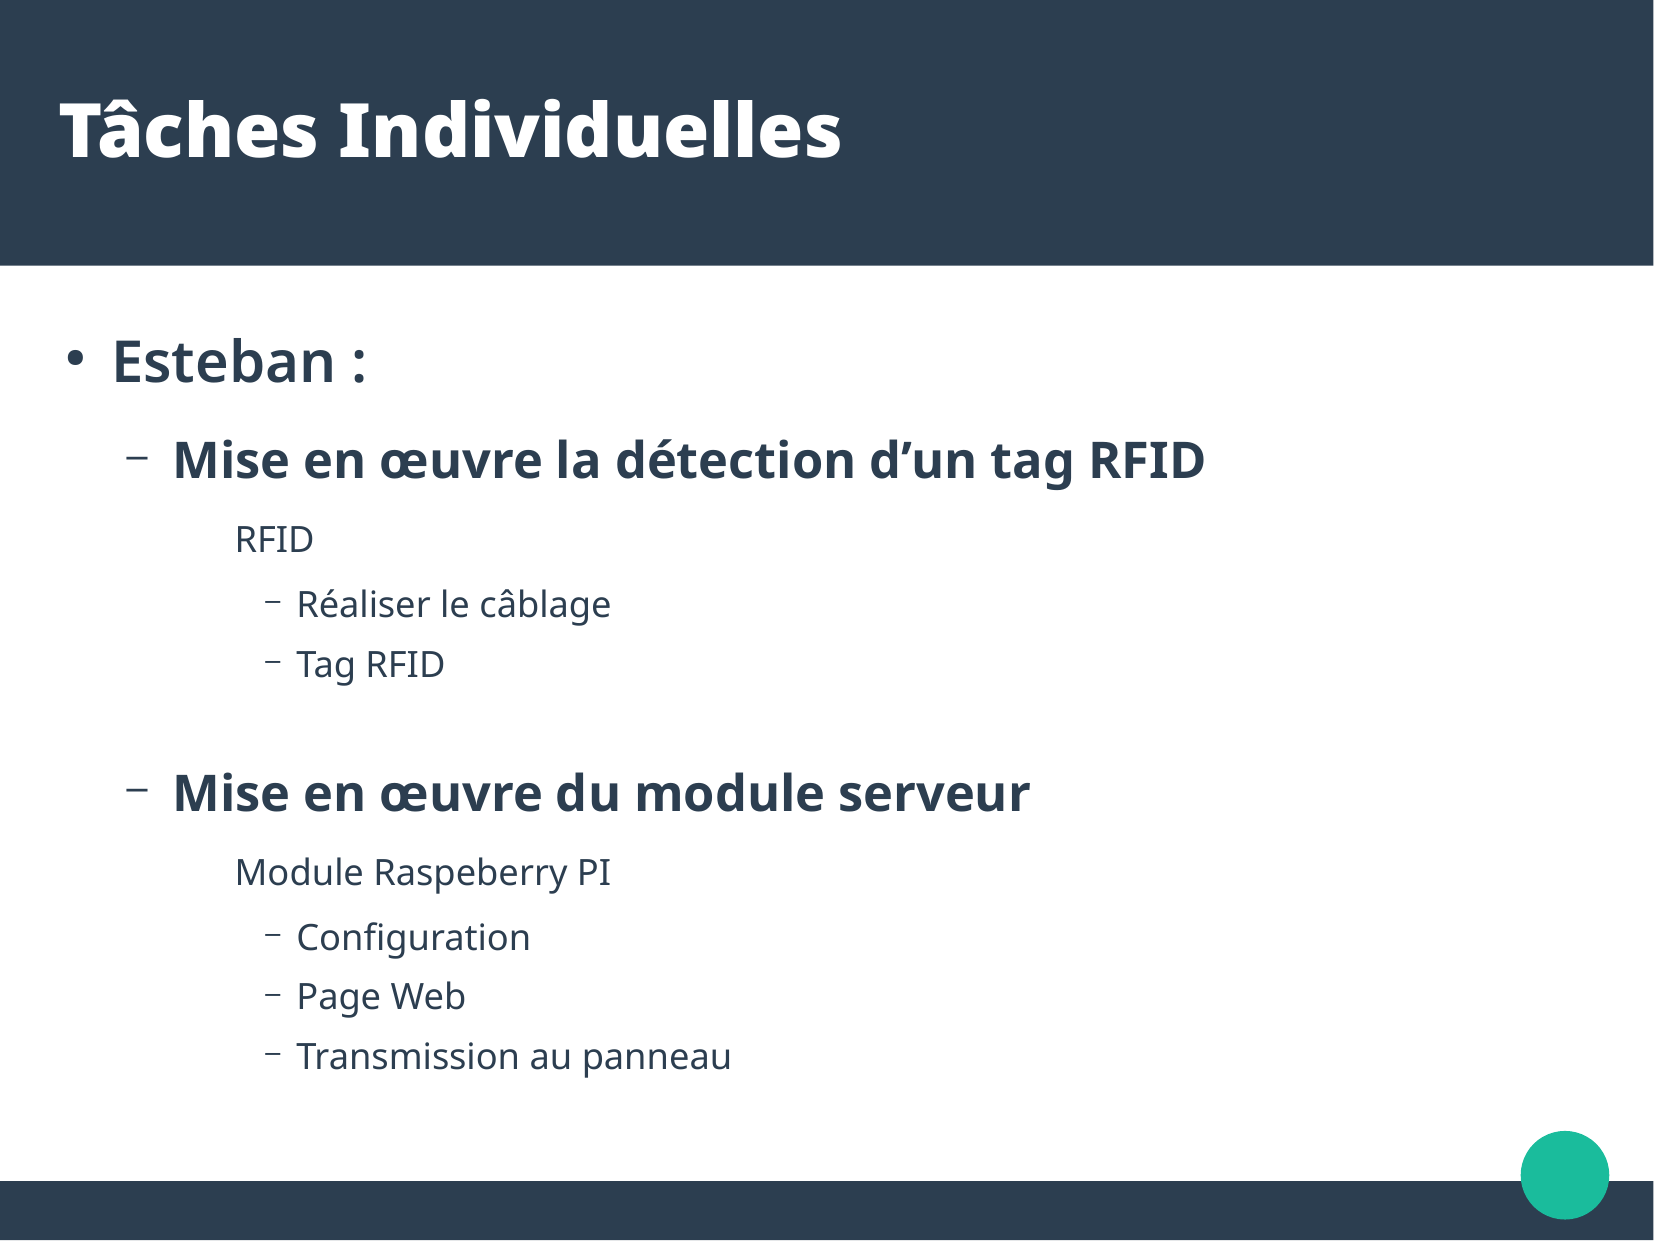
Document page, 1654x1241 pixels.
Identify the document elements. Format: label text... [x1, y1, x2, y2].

list Esteban : Mise en œuvre la détection d’un tag RFID RFID Réaliser le câblage Tag RFID Mise en œuvre du module serveur Module Raspeberry PI Configuration Page Web Transmission au panneau [49, 320, 1586, 1148]
title Tâches Individuelles [59, 49, 1595, 207]
